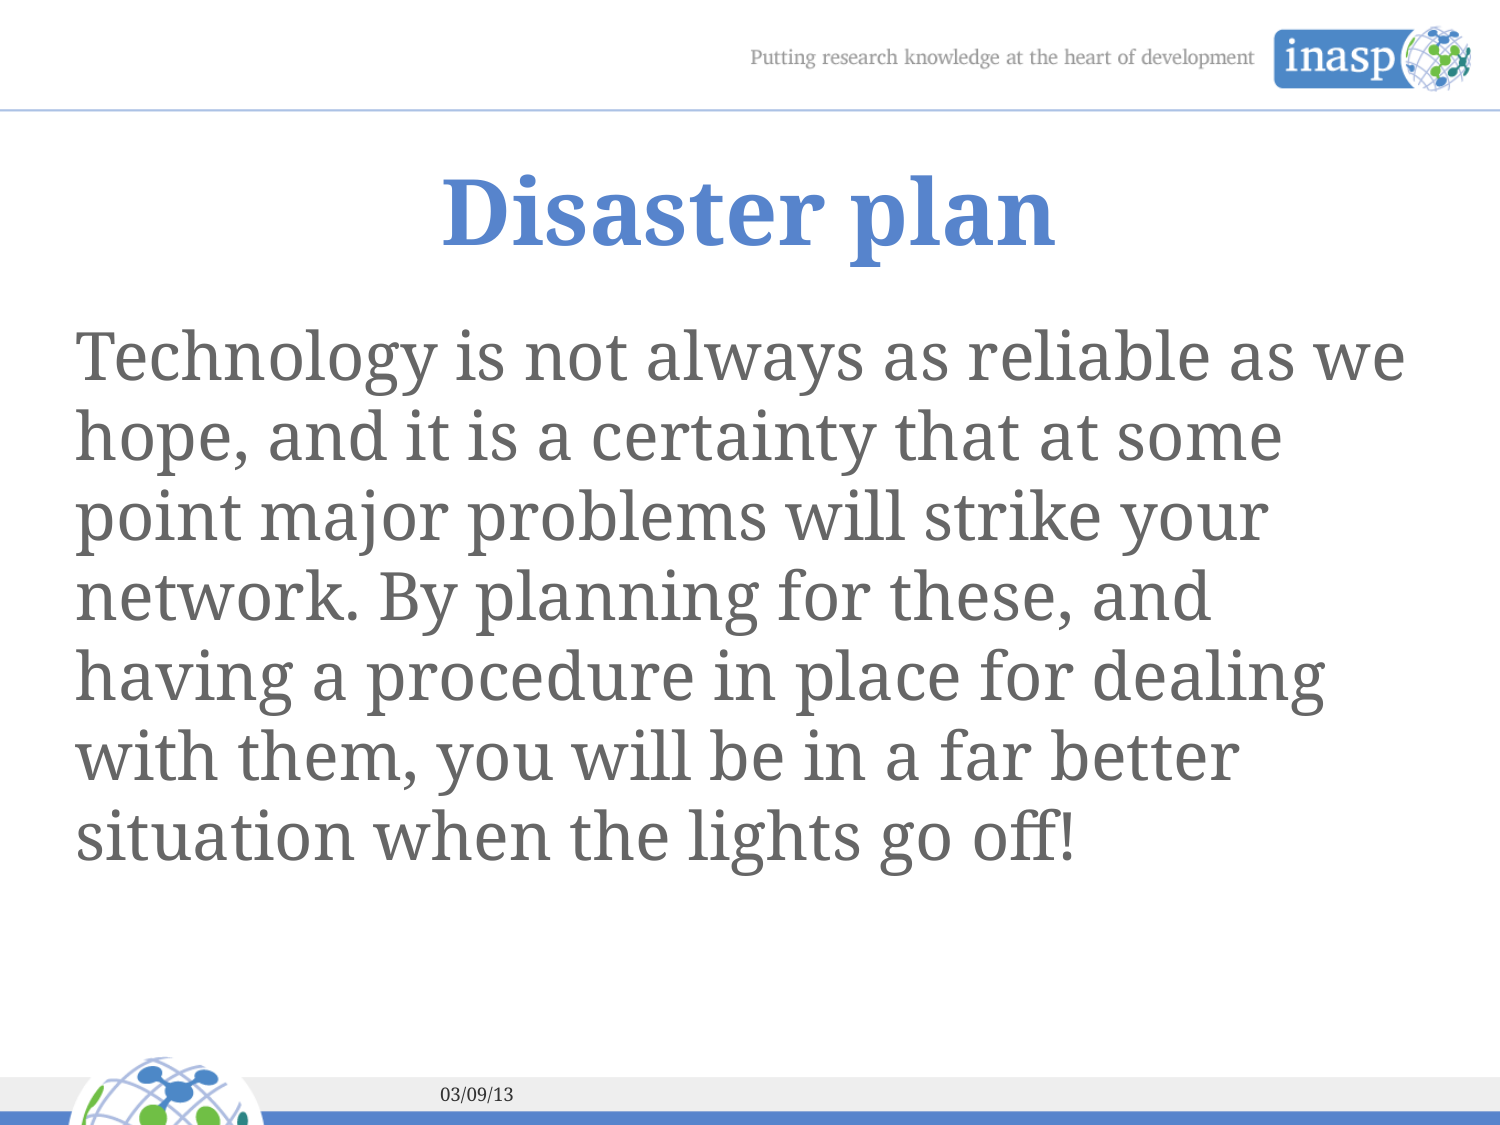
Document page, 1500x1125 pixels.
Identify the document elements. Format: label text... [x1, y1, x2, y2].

list Technology is not always as reliable as we hope, and it is a certainty that at some point major problems will strike your network. By planning for these, and having a procedure in place for dealing with them, you will be in a far better situation when the lights go off! [75, 313, 1426, 967]
picture [0, 0, 1500, 1125]
title Disaster plan [75, 129, 1426, 313]
